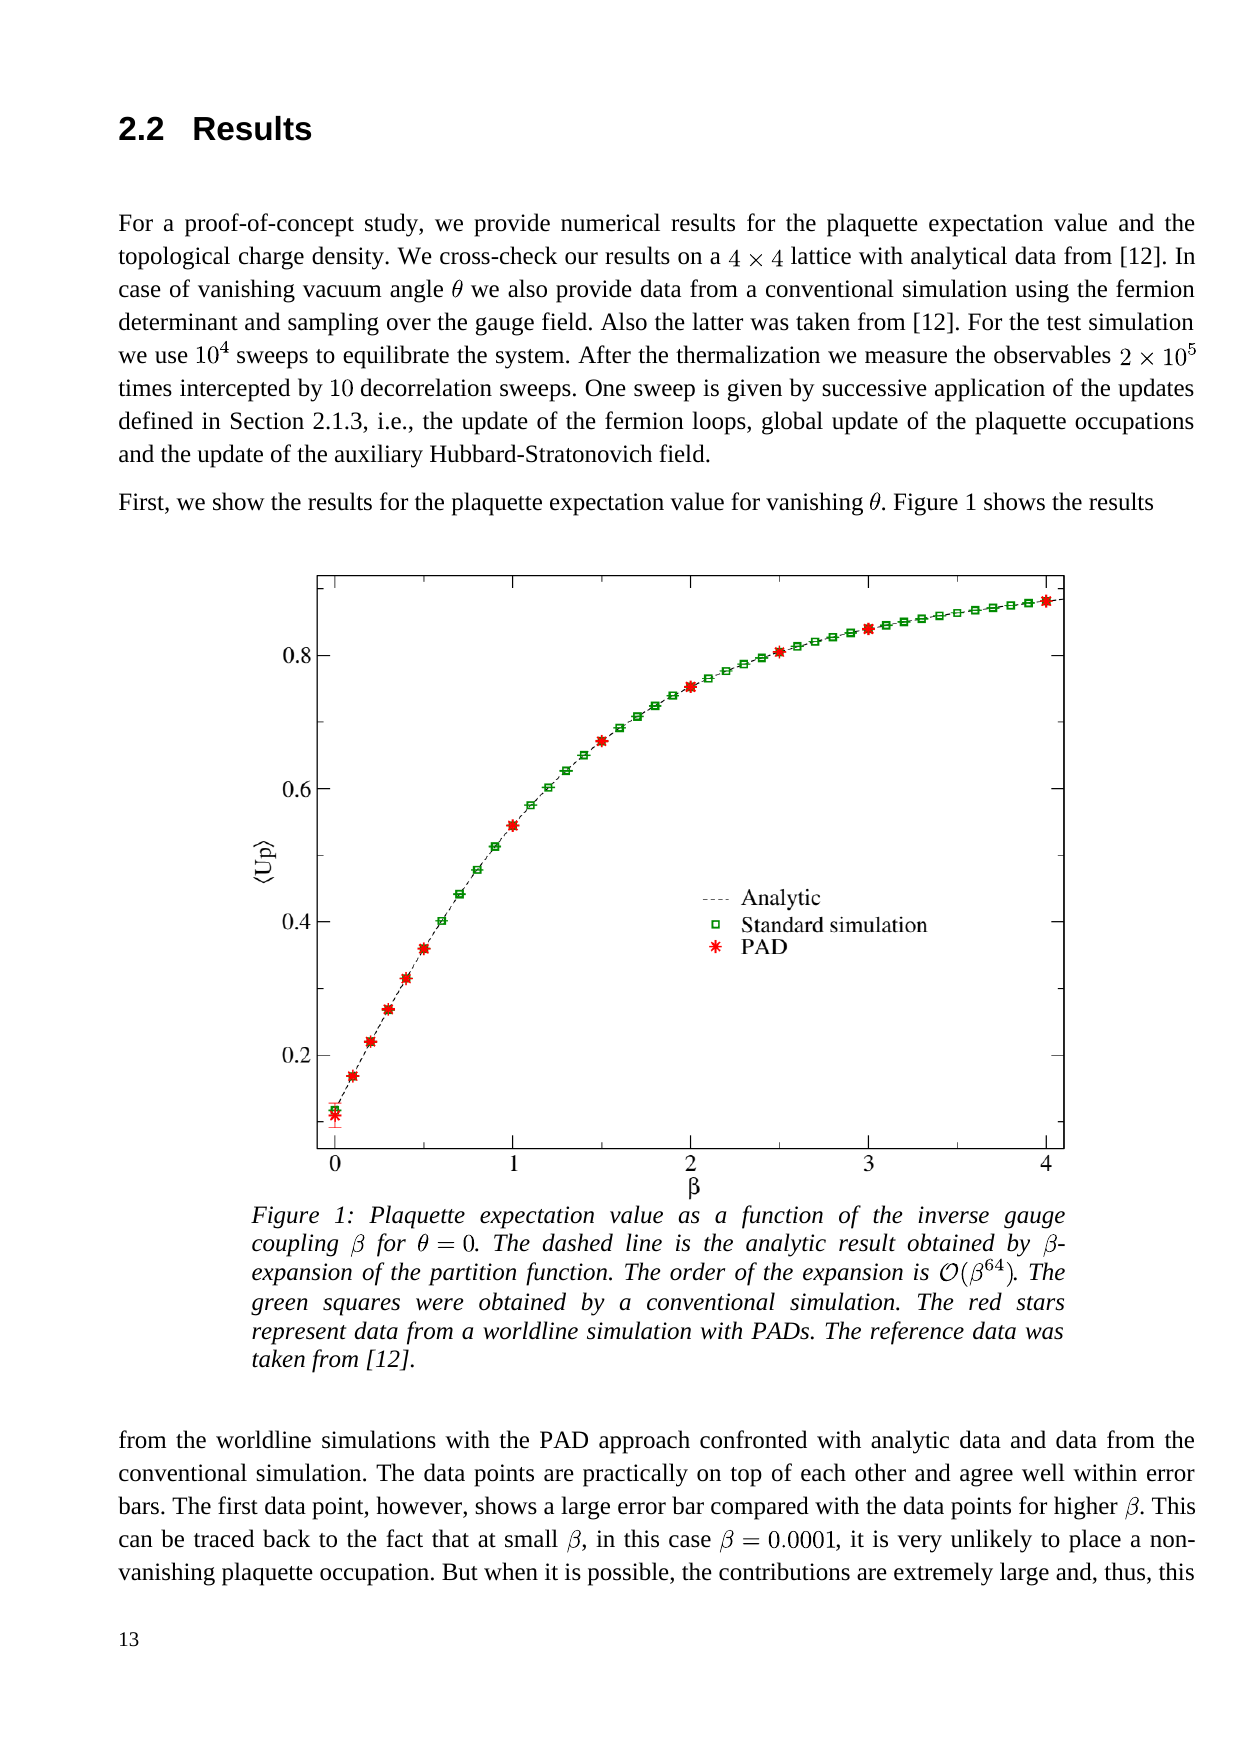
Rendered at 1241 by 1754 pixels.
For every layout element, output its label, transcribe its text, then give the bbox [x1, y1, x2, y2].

text Figure 1: Plaquette expectation value as a function of the inverse gauge coupling for . The dashed line is the analytic result obtained by -expansion of the partition function. The order of the expansion is . The green squares were obtained by a conventional simulation. The red stars represent data from a worldline simulation with PADs. The reference data was taken from [12]. [251, 1200, 1066, 1373]
text For a proof-of-concept study, we provide numerical results for the plaquette expectation value and the topological charge density. We cross-check our results on a lattice with analytical data from [12]. In case of vanishing vacuum angle we also provide data from a conventional simulation using the fermion determinant and sampling over the gauge field. Also the latter was taken from [12]. For the test simulation we use sweeps to equilibrate the system. After the thermalization we measure the observables times intercepted by decorrelation sweeps. One sweep is given by successive application of the updates defined in Section 2.1.3, i.e., the update of the fermion loops, global update of the plaquette occupations and the update of the auxiliary Hubbard-Stratonovich field. [118, 208, 1196, 468]
picture [251, 573, 1066, 1200]
text from the worldline simulations with the PAD approach confronted with analytic data and data from the conventional simulation. The data points are practically on top of each other and agree well within error bars. The first data point, however, shows a large error bar compared with the data points for higher . This can be traced back to the fact that at small , in this case , it is very unlikely to place a non-vanishing plaquette occupation. But when it is possible, the contributions are extremely large and, thus, this [118, 1425, 1196, 1586]
subtitle Results [118, 109, 1196, 148]
text First, we show the results for the plaquette expectation value for vanishing . Figure 1 shows the results [118, 487, 1196, 516]
